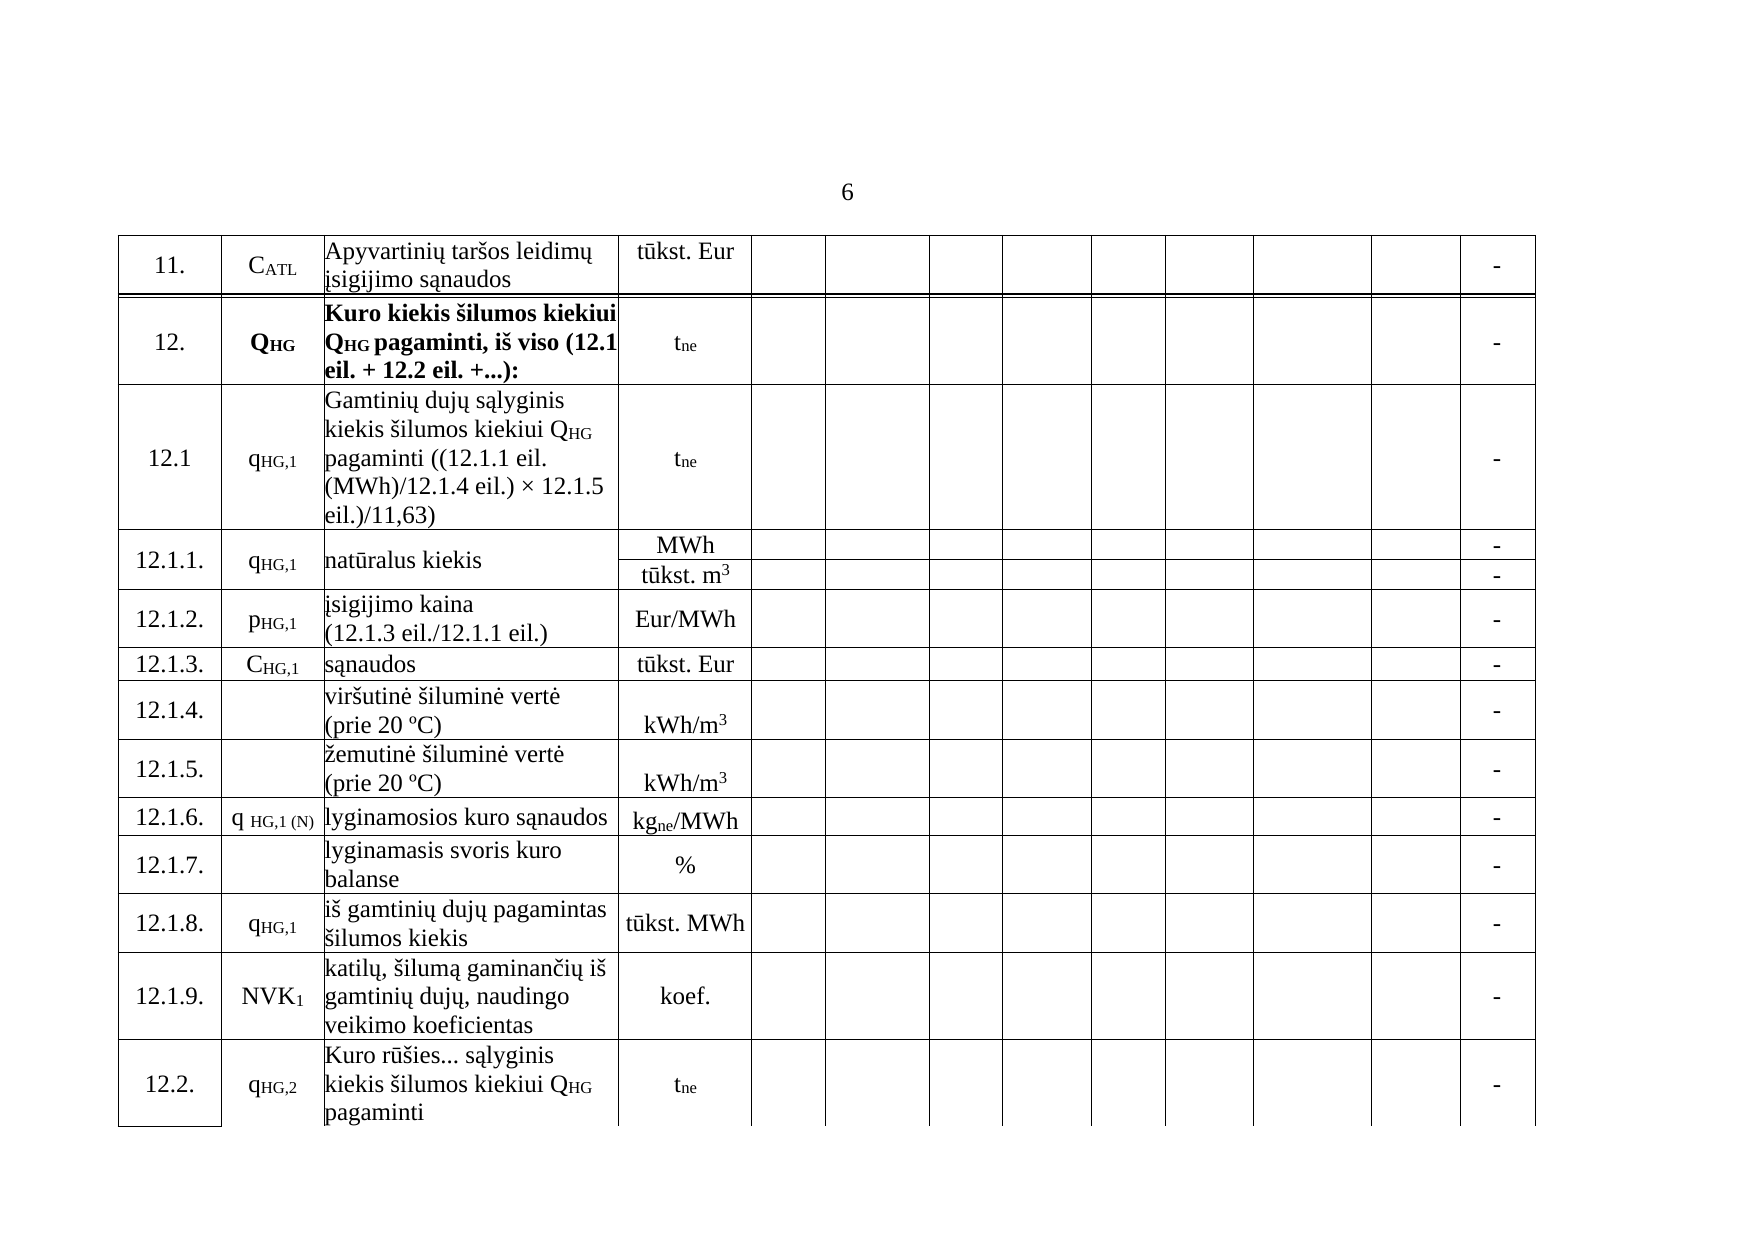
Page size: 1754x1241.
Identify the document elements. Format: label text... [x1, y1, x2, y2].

table_cell [1003, 385, 1091, 529]
table_cell - [1461, 894, 1535, 952]
table_cell [930, 590, 1002, 647]
table_cell [1254, 648, 1371, 680]
table_cell [1003, 298, 1091, 384]
table_cell [1166, 953, 1253, 1039]
table_cell [1003, 836, 1091, 893]
table_cell koef. [619, 953, 751, 1039]
table_cell Gamtinių dujų sąlyginis kiekis šilumos kiekiui QHG pagaminti ((12.1.1 eil. (MWh)/12.1.4 eil.) × 12.1.5 eil.)/11,63) [325, 385, 618, 529]
table_cell [1254, 385, 1371, 529]
table_cell [222, 836, 324, 893]
table_cell tūkst. MWh [619, 894, 751, 952]
table_cell [752, 740, 825, 797]
table_cell - [1461, 648, 1535, 680]
table_cell [1166, 530, 1253, 559]
table_cell [1254, 590, 1371, 647]
table_cell [1372, 236, 1460, 293]
table_cell 12.1.1. [119, 530, 221, 588]
table_cell [1092, 648, 1165, 680]
table_cell [1372, 953, 1460, 1039]
table_cell [1254, 953, 1371, 1039]
table_cell [1003, 894, 1091, 952]
table_cell [752, 1040, 825, 1126]
table_cell [930, 798, 1002, 834]
table_cell [1003, 530, 1091, 559]
table_cell kgne/MWh [619, 798, 751, 834]
table_cell 12.2. [119, 1040, 221, 1126]
table_cell kWh/m3 [619, 681, 751, 738]
table_cell [1372, 530, 1460, 559]
table_cell iš gamtinių dujų pagamintas šilumos kiekis [325, 894, 618, 952]
table_cell - [1461, 798, 1535, 834]
table_cell [1092, 560, 1165, 588]
table_cell [1372, 298, 1460, 384]
table_cell [1254, 560, 1371, 588]
table_cell [1372, 590, 1460, 647]
table_cell [930, 648, 1002, 680]
table_cell - [1461, 1040, 1535, 1126]
table_cell [752, 530, 825, 559]
table_cell [1166, 681, 1253, 738]
table_cell [1092, 681, 1165, 738]
table_cell [930, 385, 1002, 529]
table_cell [1092, 298, 1165, 384]
table_cell [1003, 953, 1091, 1039]
table_cell - [1461, 740, 1535, 797]
table_cell [826, 530, 929, 559]
table_cell 12.1.5. [119, 740, 221, 797]
table_cell - [1461, 560, 1535, 588]
table_cell [826, 740, 929, 797]
table_cell [1003, 740, 1091, 797]
table_cell [1003, 236, 1091, 293]
table_cell [1092, 894, 1165, 952]
table_cell [930, 236, 1002, 293]
table_cell tne [619, 1040, 751, 1126]
table_cell [930, 894, 1002, 952]
table_cell [930, 530, 1002, 559]
table_cell [1254, 681, 1371, 738]
table_cell - [1461, 385, 1535, 529]
table_cell [1254, 894, 1371, 952]
table_cell [1003, 560, 1091, 588]
table_cell [1372, 681, 1460, 738]
table_cell [1092, 798, 1165, 834]
table_cell 12.1.9. [119, 953, 221, 1039]
table_cell [930, 953, 1002, 1039]
table_cell [1166, 648, 1253, 680]
table_cell [826, 953, 929, 1039]
table_cell qHG,1 [222, 894, 324, 952]
table_cell [222, 740, 324, 797]
table_cell [1372, 560, 1460, 588]
table_cell qHG,1 [222, 385, 324, 529]
table_cell sąnaudos [325, 648, 618, 680]
table_cell [752, 648, 825, 680]
table_cell katilų, šilumą gaminančių iš gamtinių dujų, naudingo veikimo koeficientas [325, 953, 618, 1039]
table_cell [1003, 648, 1091, 680]
table_cell 12.1.2. [119, 590, 221, 647]
table_cell NVK1 [222, 953, 324, 1039]
table_cell [1372, 798, 1460, 834]
table_cell [752, 298, 825, 384]
table_cell [930, 836, 1002, 893]
table_cell [1254, 740, 1371, 797]
table_cell tūkst. Eur [619, 236, 751, 293]
table_cell [1092, 590, 1165, 647]
table_cell [1003, 798, 1091, 834]
table_cell [1003, 1040, 1091, 1126]
table_cell Eur/MWh [619, 590, 751, 647]
table_cell tūkst. Eur [619, 648, 751, 680]
table_cell - [1461, 953, 1535, 1039]
table_cell QHG [222, 298, 324, 384]
table_cell [930, 1040, 1002, 1126]
table_cell - [1461, 681, 1535, 738]
table_cell [826, 298, 929, 384]
table_cell lyginamasis svoris kuro balanse [325, 836, 618, 893]
table_cell [826, 385, 929, 529]
table_cell [752, 798, 825, 834]
table_cell [826, 236, 929, 293]
table_cell [1092, 836, 1165, 893]
table_cell [1372, 1040, 1460, 1126]
table_cell - [1461, 836, 1535, 893]
table_cell tūkst. m3 [619, 560, 751, 588]
table_cell [752, 894, 825, 952]
table_cell [1372, 740, 1460, 797]
table_cell [1166, 298, 1253, 384]
table_cell pHG,1 [222, 590, 324, 647]
table_cell % [619, 836, 751, 893]
table_cell [752, 953, 825, 1039]
table_cell [826, 798, 929, 834]
table_cell Kuro rūšies... sąlyginis kiekis šilumos kiekiui QHG pagaminti [325, 1040, 618, 1126]
table_cell qHG,2 [222, 1040, 324, 1126]
table_cell [1372, 836, 1460, 893]
table_cell [1254, 530, 1371, 559]
table_cell [752, 236, 825, 293]
table_cell [1166, 740, 1253, 797]
table_cell [1166, 560, 1253, 588]
table_cell [1166, 590, 1253, 647]
table_cell [1166, 894, 1253, 952]
table_cell [222, 681, 324, 738]
table_cell [1166, 385, 1253, 529]
table_cell viršutinė šiluminė vertė (prie 20 ºC) [325, 681, 618, 738]
table_cell CATL [222, 236, 324, 293]
table_cell [930, 740, 1002, 797]
table_cell 11. [119, 236, 221, 293]
table_cell CHG,1 [222, 648, 324, 680]
table_cell [1003, 590, 1091, 647]
table_cell [930, 298, 1002, 384]
table_cell - [1461, 298, 1535, 384]
table_cell [1372, 385, 1460, 529]
table_cell Kuro kiekis šilumos kiekiui QHG pagaminti, iš viso (12.1 eil. + 12.2 eil. +...): [325, 298, 618, 384]
table_cell 12.1.6. [119, 798, 221, 834]
table_cell [1166, 798, 1253, 834]
table_cell [1254, 836, 1371, 893]
table_cell [930, 681, 1002, 738]
table_cell tne [619, 298, 751, 384]
table_cell [826, 648, 929, 680]
table_cell [826, 560, 929, 588]
table_cell tne [619, 385, 751, 529]
table_cell [1166, 236, 1253, 293]
table_cell Apyvartinių taršos leidimų įsigijimo sąnaudos [325, 236, 618, 293]
table_cell žemutinė šiluminė vertė (prie 20 ºC) [325, 740, 618, 797]
table_cell kWh/m3 [619, 740, 751, 797]
table_cell [826, 836, 929, 893]
table_cell lyginamosios kuro sąnaudos [325, 798, 618, 834]
table_cell [1092, 953, 1165, 1039]
table_cell [1092, 530, 1165, 559]
table_cell [826, 590, 929, 647]
table_cell 12.1.7. [119, 836, 221, 893]
table_cell [752, 560, 825, 588]
table_cell 12.1 [119, 385, 221, 529]
table_cell [1166, 836, 1253, 893]
table_cell įsigijimo kaina (12.1.3 eil./12.1.1 eil.) [325, 590, 618, 647]
table_cell [1092, 1040, 1165, 1126]
table_cell [1003, 681, 1091, 738]
table_cell [1254, 1040, 1371, 1126]
table_cell qHG,1 [222, 530, 324, 588]
table_cell [752, 590, 825, 647]
table_cell MWh [619, 530, 751, 559]
table_cell - [1461, 530, 1535, 559]
table_cell - [1461, 236, 1535, 293]
table_cell natūralus kiekis [325, 530, 618, 588]
table_cell [930, 560, 1002, 588]
table_cell 12.1.3. [119, 648, 221, 680]
table_cell [1092, 740, 1165, 797]
table_cell [752, 836, 825, 893]
table_cell - [1461, 590, 1535, 647]
table_cell [1092, 236, 1165, 293]
table_cell [826, 681, 929, 738]
table_cell [1372, 894, 1460, 952]
table_cell [752, 681, 825, 738]
table_cell [826, 894, 929, 952]
table_cell [752, 385, 825, 529]
table_cell 12. [119, 298, 221, 384]
table_cell [1254, 236, 1371, 293]
table_cell 12.1.4. [119, 681, 221, 738]
table_cell [1254, 298, 1371, 384]
table_cell [1092, 385, 1165, 529]
table_cell [826, 1040, 929, 1126]
table_cell [1254, 798, 1371, 834]
table_cell 12.1.8. [119, 894, 221, 952]
table_cell q HG,1 (N) [222, 798, 324, 834]
table_cell [1166, 1040, 1253, 1126]
table_cell [1372, 648, 1460, 680]
